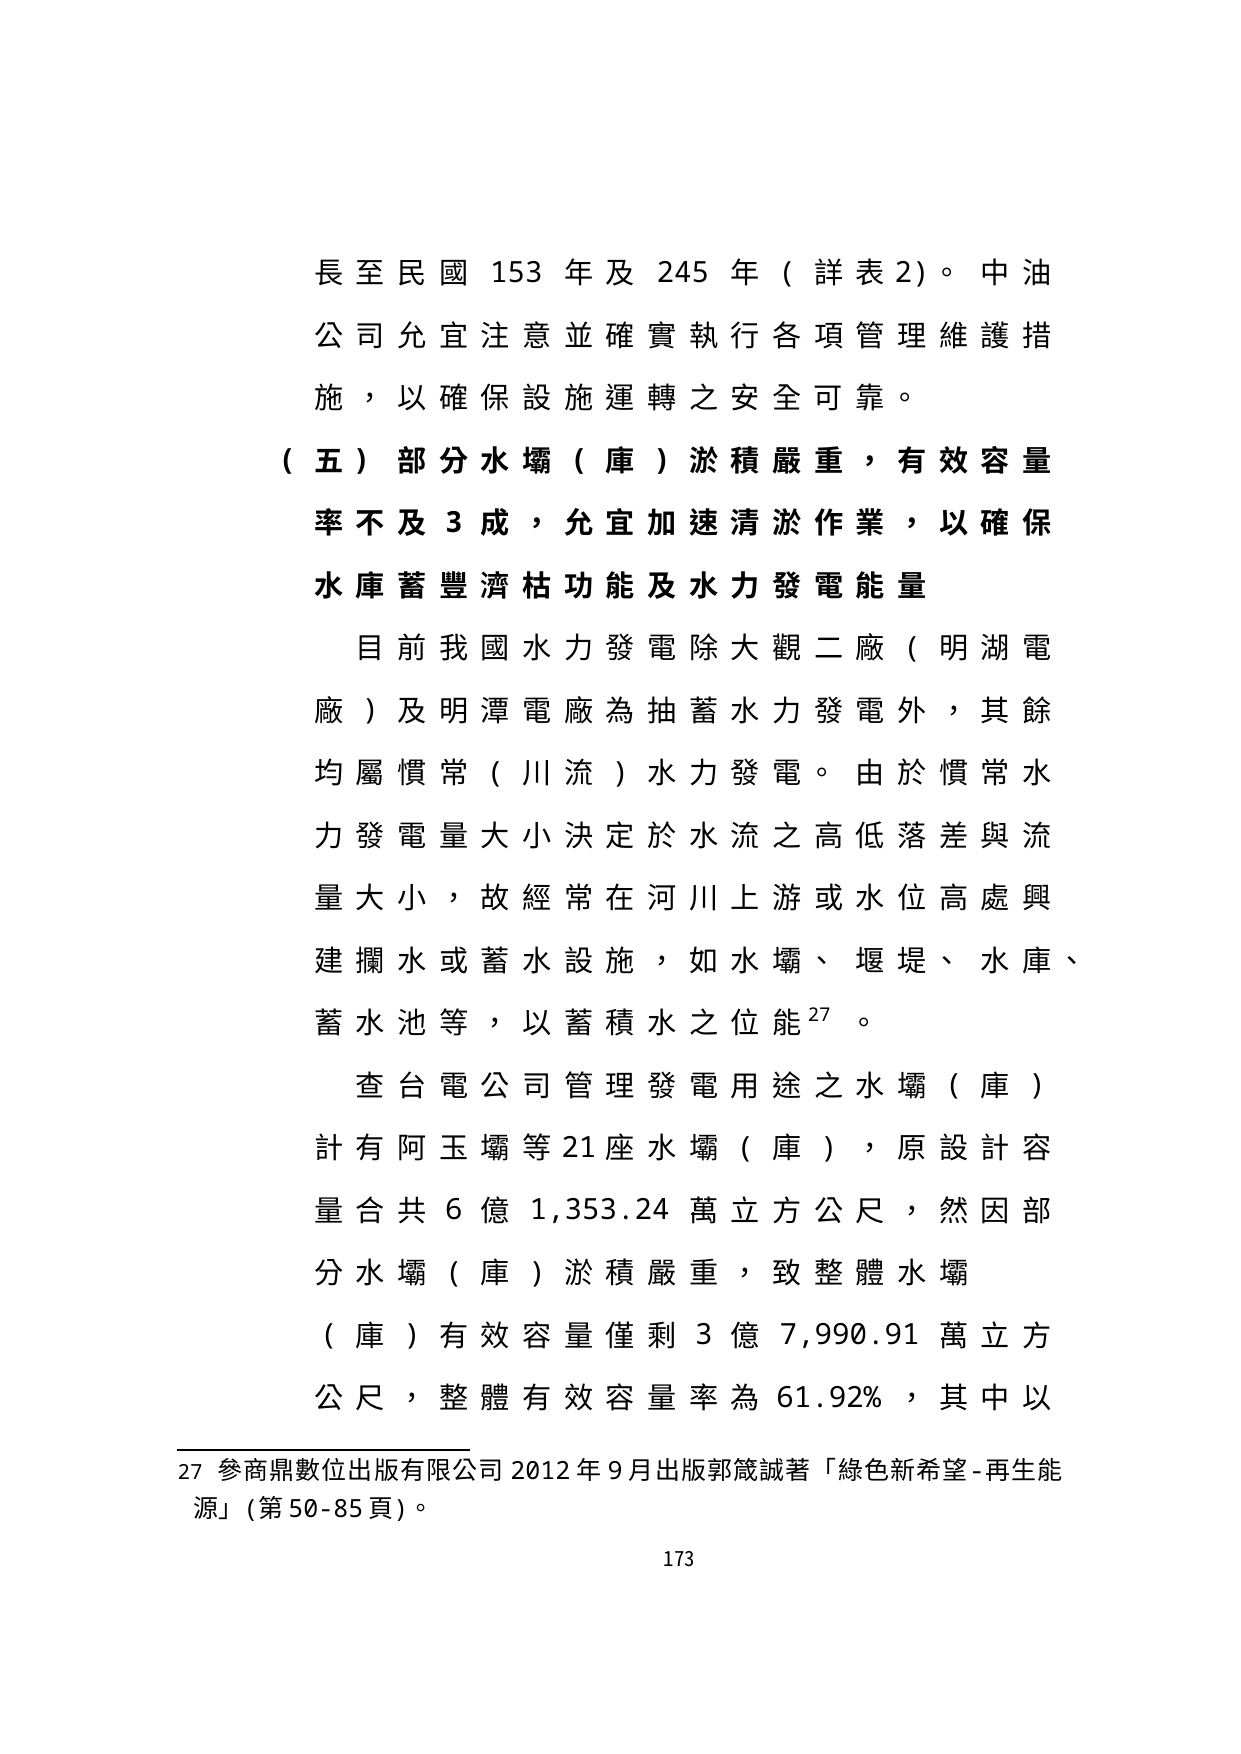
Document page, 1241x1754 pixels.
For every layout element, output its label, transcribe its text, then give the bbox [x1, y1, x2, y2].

text 目前我國水力發電除大觀二廠(明湖電廠)及明潭電廠為抽蓄水力發電外，其餘均屬慣常(川流)水力發電。由於慣常水力發電量大小決定於水流之高低落差與流量大小，故經常在河川上游或水位高處興建攔水或蓄水設施，如水壩、堰堤、水庫、蓄水池等，以蓄積水之位能。 [271, 604, 1058, 1042]
text 參商鼎數位出版有限公司2012年9月出版郭箴誠著「綠色新希望-再生能源」(第50-85頁)。 [177, 1450, 1063, 1525]
text 查台電公司管理發電用途之水壩(庫)計有阿玉壩等21座水壩(庫)，原設計容量合共6億1,353.24萬立方公尺，然因部分水壩(庫)淤積嚴重，致整體水壩(庫)有效容量僅剩3億7,990.91萬立方公尺，整體有效容量率為61.92%，其中以 [271, 1042, 1058, 1417]
text (五) 部分水壩(庫)淤積嚴重，有效容量率不及3成，允宜加速清淤作業，以確保水庫蓄豐濟枯功能及水力發電能量 [242, 417, 1058, 604]
text 長至民國153年及245年(詳表2)。中油公司允宜注意並確實執行各項管理維護措施，以確保設施運轉之安全可靠。 [271, 229, 1058, 417]
